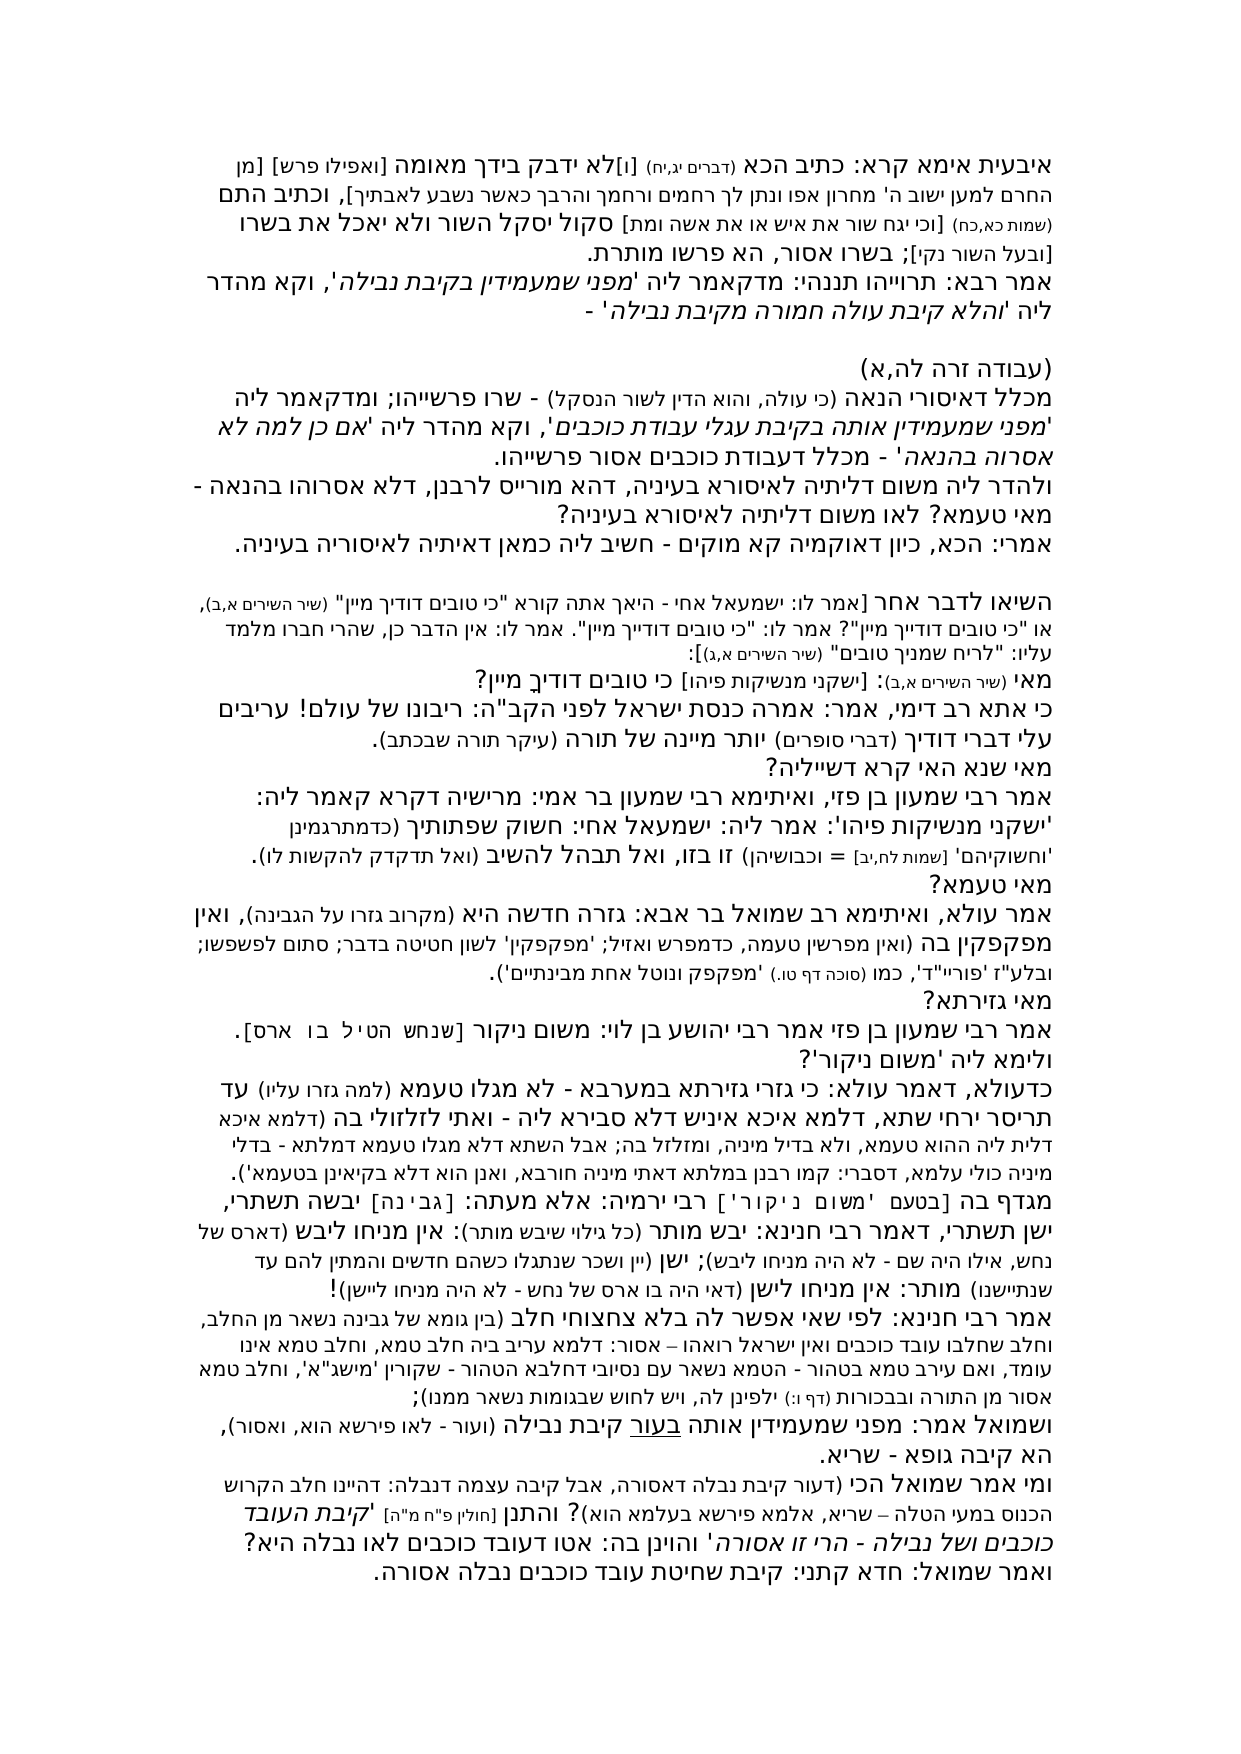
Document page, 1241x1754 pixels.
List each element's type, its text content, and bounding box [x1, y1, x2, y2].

text ומי אמר שמואל הכי (דעור קיבת נבלה דאסורה, אבל קיבה עצמה דנבלה: דהיינו חלב הקרוש הכנוס במעי הטלה – שריא, אלמא פירשא בעלמא הוא)? והתנן [חולין פ"ח מ"ה] 'קיבת העובד כוכבים ושל נבילה - הרי זו אסורה' והוינן בה: אטו דעובד כוכבים לאו נבלה היא? ואמר שמואל: חדא קתני: קיבת שחיטת עובד כוכבים נבלה אסורה. [187, 1469, 1053, 1586]
text מאי (שיר השירים א,ב): [ישקני מנשיקות פיהו] כי טובים דודיךָ מיין? [187, 665, 1053, 694]
text אמר רבי שמעון בן פזי אמר רבי יהושע בן לוי: משום ניקור [שנחש הטיל בו ארס]. [187, 1016, 1053, 1045]
text מאי שנא האי קרא דשייליה? [187, 753, 1053, 782]
text אמר רבי חנינא: לפי שאי אפשר לה בלא צחצוחי חלב (בין גומא של גבינה נשאר מן החלב, וחלב שחלבו עובד כוכבים ואין ישראל רואהו – אסור: דלמא עריב ביה חלב טמא, וחלב טמא אינו עומד, ואם עירב טמא בטהור - הטמא נשאר עם נסיובי דחלבא הטהור - שקורין 'מישג"א', וחלב טמא אסור מן התורה ובבכורות (דף ו:) ילפינן לה, ויש לחוש שבגומות נשאר ממנו); [187, 1304, 1053, 1411]
text אמרי: הכא, כיון דאוקמיה קא מוקים - חשיב ליה כמאן דאיתיה לאיסוריה בעיניה. [187, 529, 1053, 559]
text (עבודה זרה לה,א) [187, 354, 1053, 383]
text מכלל דאיסורי הנאה (כי עולה, והוא הדין לשור הנסקל) - שרו פרשייהו; ומדקאמר ליה 'מפני שמעמידין אותה בקיבת עגלי עבודת כוכבים', וקא מהדר ליה 'אם כן למה לא אסרוה בהנאה' - מכלל דעבודת כוכבים אסור פרשייהו. [187, 383, 1053, 471]
text איבעית אימא קרא: כתיב הכא (דברים יג,יח) [ו]לא ידבק בידך מאומה [ואפילו פרש] [מן החרם למען ישוב ה' מחרון אפו ונתן לך רחמים ורחמך והרבך כאשר נשבע לאבתיך], וכתיב התם (שמות כא,כח) [וכי יגח שור את איש או את אשה ומת] סקול יסקל השור ולא יאכל את בשרו [ובעל השור נקי]; בשרו אסור, הא פרשו מותרת. [187, 150, 1053, 267]
text השיאו לדבר אחר [אמר לו: ישמעאל אחי - היאך אתה קורא "כי טובים דודיך מיין" (שיר השירים א,ב), או "כי טובים דודייך מיין"? אמר לו: "כי טובים דודייך מיין". אמר לו: אין הדבר כן, שהרי חברו מלמד עליו: "לריח שמניך טובים" (שיר השירים א,ג)]: [187, 587, 1053, 665]
text אמר עולא, ואיתימא רב שמואל בר אבא: גזרה חדשה היא (מקרוב גזרו על הגבינה), ואין מפקפקין בה (ואין מפרשין טעמה, כדמפרש ואזיל; 'מפקפקין' לשון חטיטה בדבר; סתום לפשפשו; ובלע"ז 'פוריי"ד', כמו (סוכה דף טו.) 'מפקפק ונוטל אחת מבינתיים'). [187, 899, 1053, 987]
text ושמואל אמר: מפני שמעמידין אותה בעור קיבת נבילה (ועור - לאו פירשא הוא, ואסור), הא קיבה גופא - שריא. [187, 1411, 1053, 1469]
text כדעולא, דאמר עולא: כי גזרי גזירתא במערבא - לא מגלו טעמא (למה גזרו עליו) עד תריסר ירחי שתא, דלמא איכא איניש דלא סבירא ליה - ואתי לזלזולי בה (דלמא איכא דלית ליה ההוא טעמא, ולא בדיל מיניה, ומזלזל בה; אבל השתא דלא מגלו טעמא דמלתא - בדלי מיניה כולי עלמא, דסברי: קמו רבנן במלתא דאתי מיניה חורבא, ואנן הוא דלא בקיאינן בטעמא'). [187, 1074, 1053, 1186]
text אמר רבי שמעון בן פזי, ואיתימא רבי שמעון בר אמי: מרישיה דקרא קאמר ליה: 'ישקני מנשיקות פיהו': אמר ליה: ישמעאל אחי: חשוק שפתותיך (כדמתרגמינן 'וחשוקיהם' [שמות לח,יב] = וכבושיהן) זו בזו, ואל תבהל להשיב (ואל תדקדק להקשות לו). [187, 782, 1053, 870]
text מאי טעמא? [187, 870, 1053, 899]
text מגדף בה [בטעם 'משום ניקור'] רבי ירמיה: אלא מעתה: [גבינה] יבשה תשתרי, ישן תשתרי, דאמר רבי חנינא: יבש מותר (כל גילוי שיבש מותר): אין מניחו ליבש (דארס של נחש, אילו היה שם - לא היה מניחו ליבש); ישן (יין ושכר שנתגלו כשהם חדשים והמתין להם עד שנתיישנו) מותר: אין מניחו לישן (דאי היה בו ארס של נחש - לא היה מניחו ליישן)! [187, 1186, 1053, 1304]
text כי אתא רב דימי, אמר: אמרה כנסת ישראל לפני הקב"ה: ריבונו של עולם! עריבים עלי דברי דודיך (דברי סופרים) יותר מיינה של תורה (עיקר תורה שבכתב). [187, 694, 1053, 753]
text ולימא ליה 'משום ניקור'? [187, 1045, 1053, 1074]
text אמר רבא: תרוייהו תננהי: מדקאמר ליה 'מפני שמעמידין בקיבת נבילה', וקא מהדר ליה 'והלא קיבת עולה חמורה מקיבת נבילה' - [187, 267, 1053, 325]
text ולהדר ליה משום דליתיה לאיסורא בעיניה, דהא מורייס לרבנן, דלא אסרוהו בהנאה - מאי טעמא? לאו משום דליתיה לאיסורא בעיניה? [187, 471, 1053, 529]
text מאי גזירתא? [187, 987, 1053, 1016]
